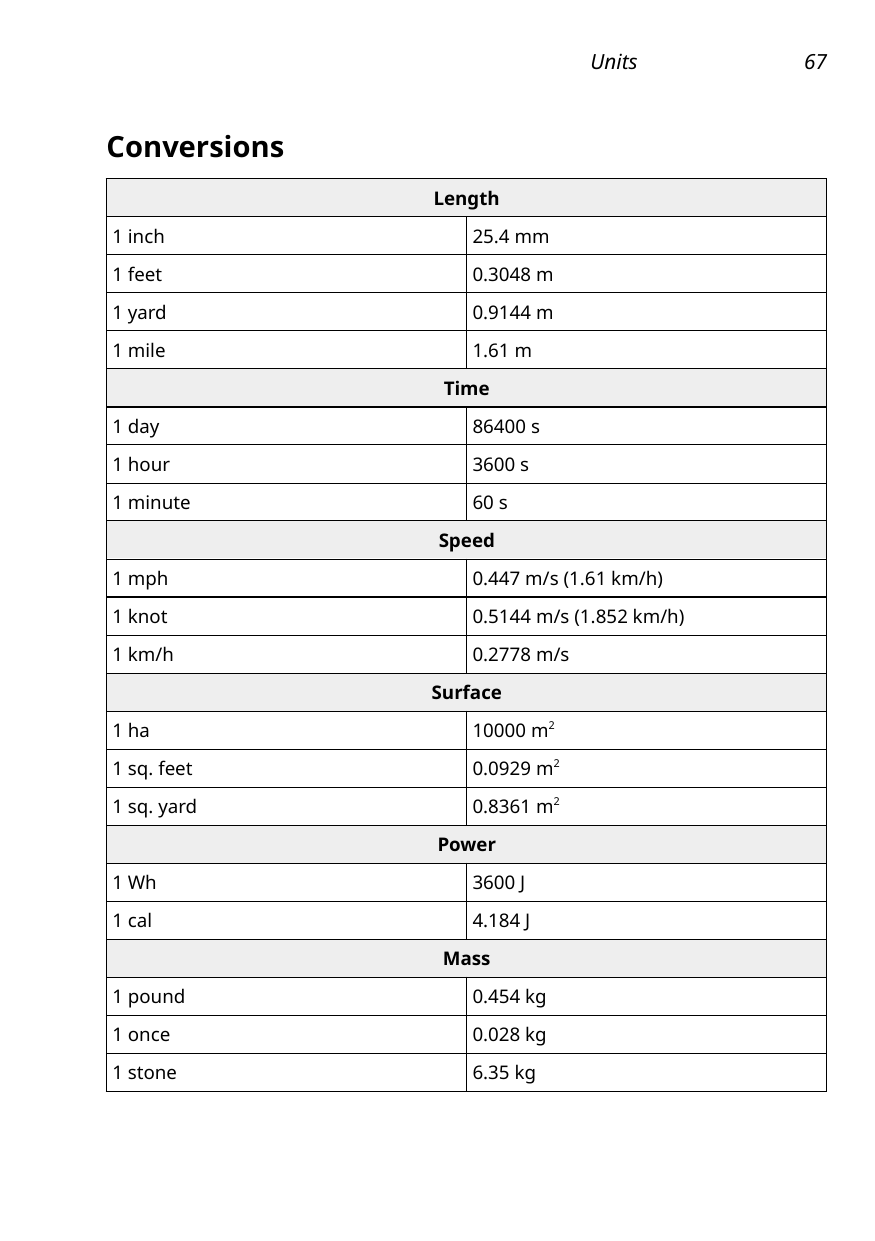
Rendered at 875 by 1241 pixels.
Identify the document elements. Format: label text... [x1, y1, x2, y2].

table_cell 0.3048 m [467, 255, 826, 292]
table_cell 1 knot [107, 598, 466, 634]
table_header Length [107, 179, 826, 216]
table_cell 1 km/h [107, 636, 466, 672]
table_cell 86400 s [467, 408, 826, 444]
table_cell Mass [107, 940, 826, 977]
subtitle Conversions [106, 126, 827, 166]
table_cell 1 hour [107, 445, 466, 482]
table_cell 0.2778 m/s [467, 636, 826, 672]
table_cell 0.0929 m2 [467, 750, 826, 787]
table_cell Speed [107, 521, 826, 558]
table_cell 60 s [467, 484, 826, 520]
table_cell 1 sq. yard [107, 788, 466, 824]
table_cell 4.184 J [467, 902, 826, 939]
table_cell 1 mph [107, 560, 466, 596]
table_cell 1 Wh [107, 864, 466, 901]
table_cell 0.8361 m2 [467, 788, 826, 824]
table_cell 1 day [107, 408, 466, 444]
table_cell 1 once [107, 1016, 466, 1053]
table_cell 1 minute [107, 484, 466, 520]
table_cell 1 inch [107, 217, 466, 254]
table_cell 10000 m2 [467, 712, 826, 748]
table_cell 0.028 kg [467, 1016, 826, 1053]
table_cell Power [107, 826, 826, 863]
table_cell 6.35 kg [467, 1054, 826, 1091]
table_cell Time [107, 369, 826, 406]
table_cell 3600 J [467, 864, 826, 901]
table_cell 1 mile [107, 331, 466, 368]
table_cell 3600 s [467, 445, 826, 482]
table_cell 1 cal [107, 902, 466, 939]
table_cell 25.4 mm [467, 217, 826, 254]
table_cell 0.5144 m/s (1.852 km/h) [467, 598, 826, 634]
table_cell 1.61 m [467, 331, 826, 368]
table_cell 1 yard [107, 293, 466, 330]
table_cell Surface [107, 674, 826, 711]
table_cell 1 feet [107, 255, 466, 292]
table_cell 0.447 m/s (1.61 km/h) [467, 560, 826, 596]
table_cell 0.454 kg [467, 978, 826, 1015]
table_cell 1 sq. feet [107, 750, 466, 787]
table_cell 1 pound [107, 978, 466, 1015]
table_cell 1 ha [107, 712, 466, 748]
table_cell 0.9144 m [467, 293, 826, 330]
table_cell 1 stone [107, 1054, 466, 1091]
